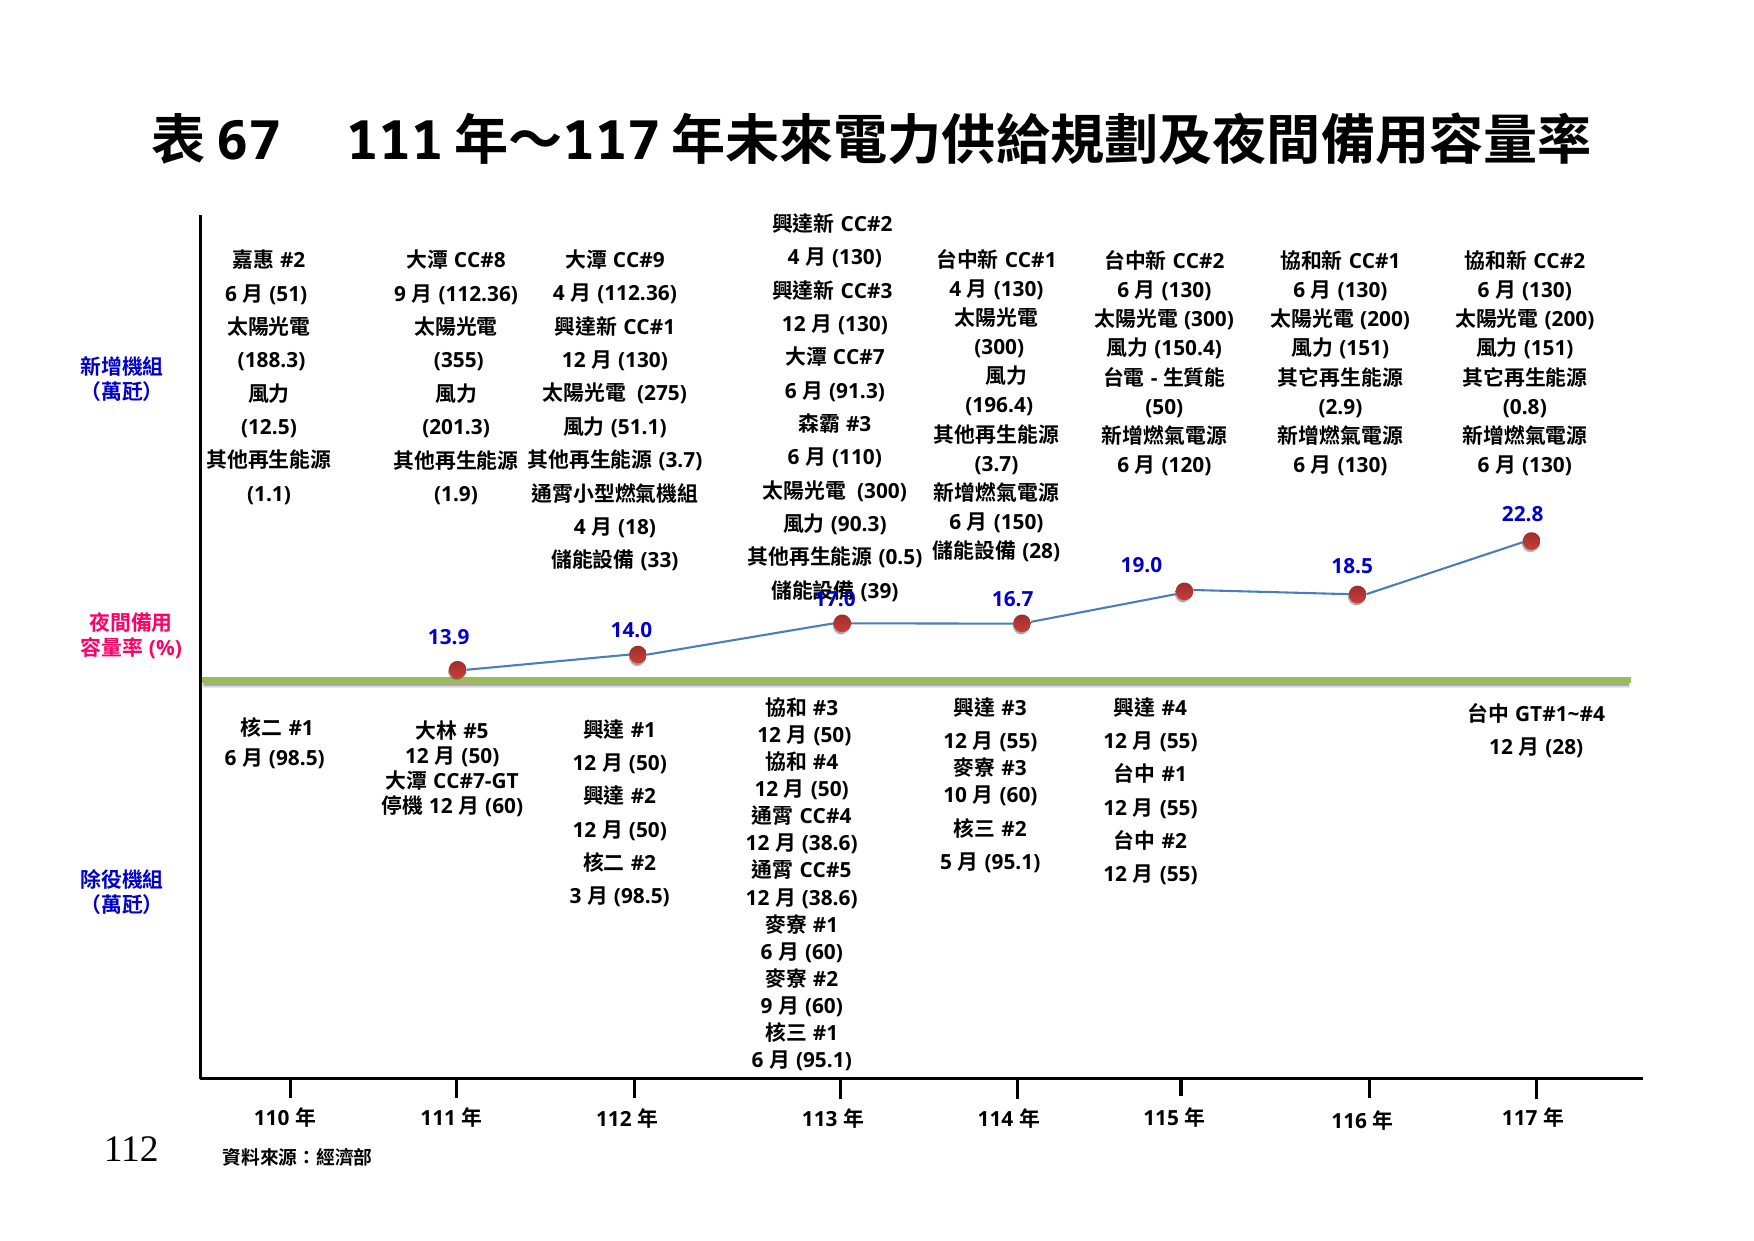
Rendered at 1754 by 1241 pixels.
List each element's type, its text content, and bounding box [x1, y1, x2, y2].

text 表67 111年～117年未來電力供給規劃及夜間備用容量率 [103, 63, 1639, 188]
